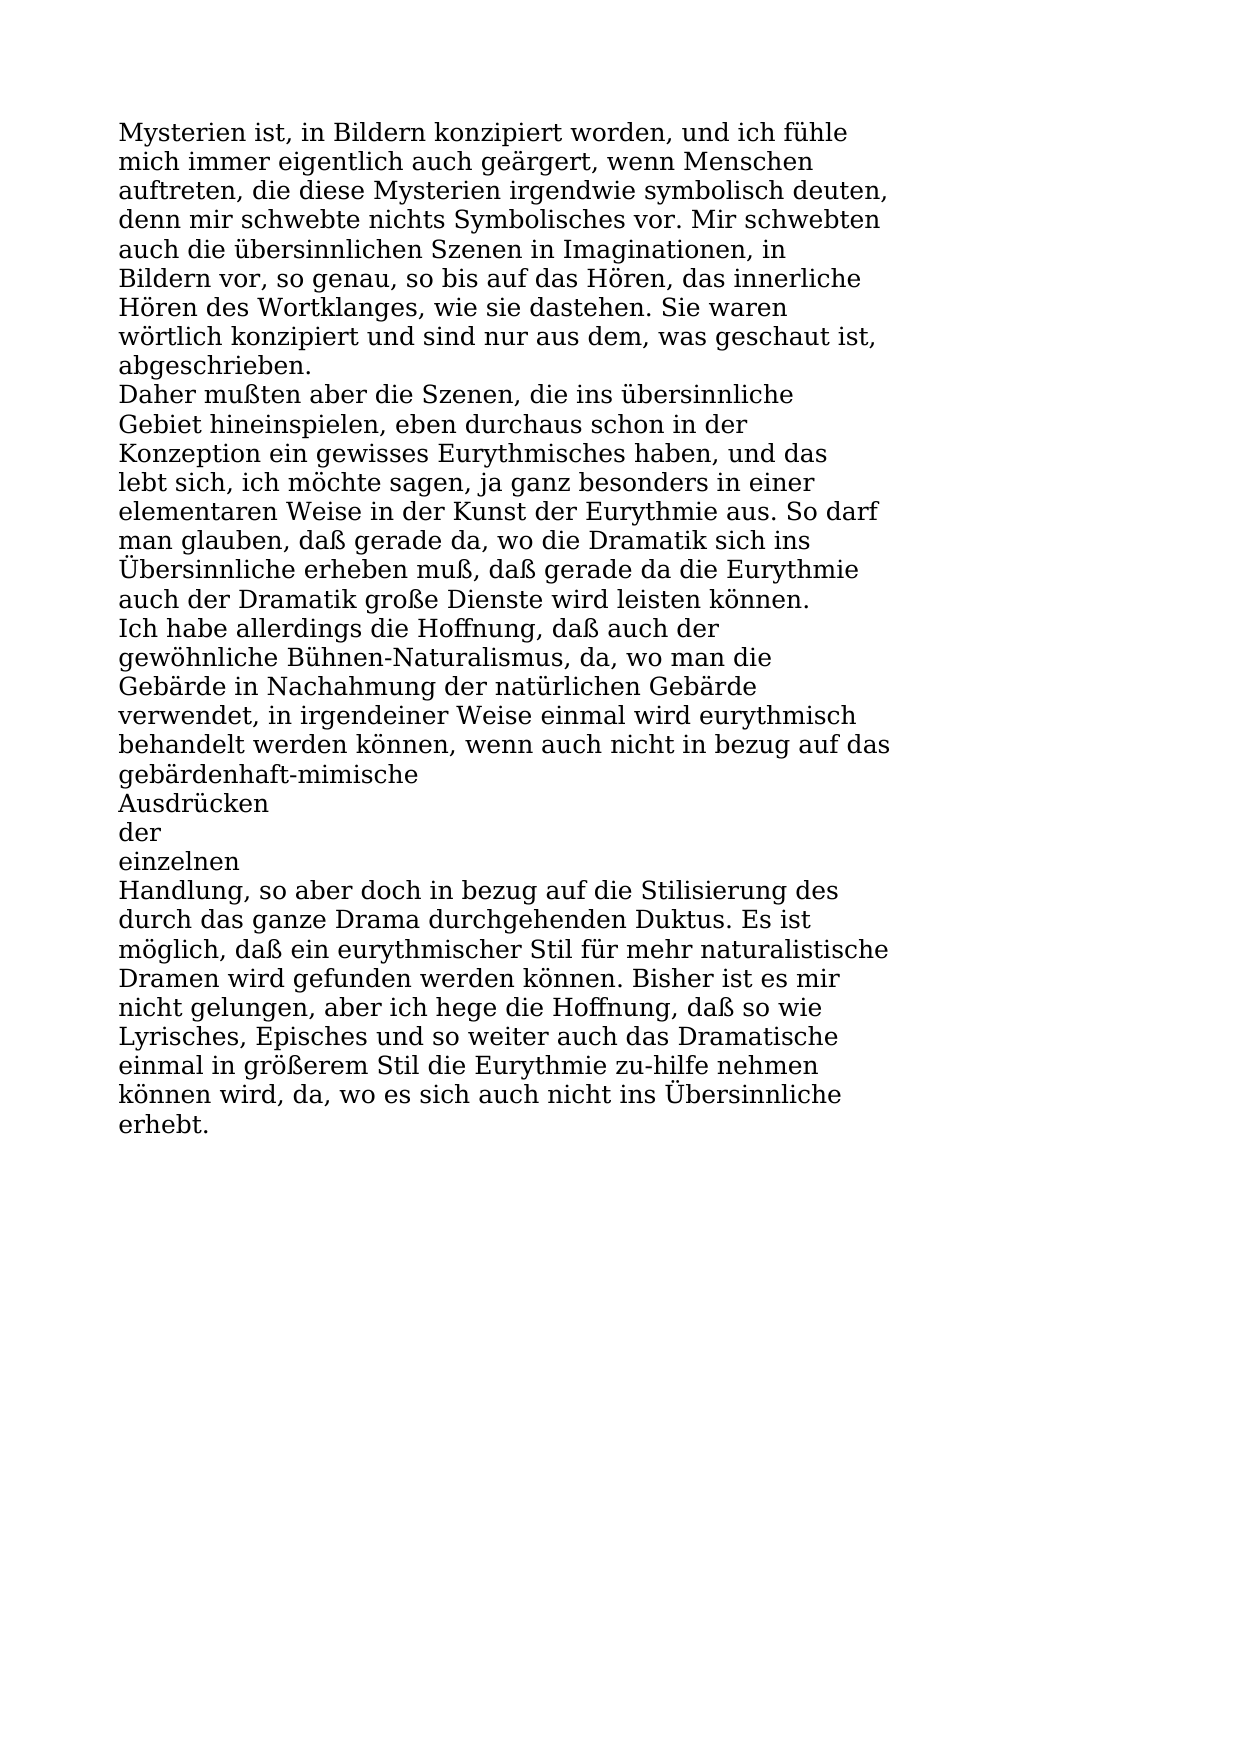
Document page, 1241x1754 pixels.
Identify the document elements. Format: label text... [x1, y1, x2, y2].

text gebärdenhaft-mimische [118, 760, 1122, 789]
text mich immer eigentlich auch geärgert, wenn Menschen [118, 147, 1122, 176]
text nicht gelungen, aber ich hege die Hoffnung, daß so wie [118, 993, 1122, 1022]
text können wird, da, wo es sich auch nicht ins Übersinnliche [118, 1081, 1122, 1110]
text Ich habe allerdings die Hoffnung, daß auch der [118, 614, 1122, 643]
text auftreten, die diese Mysterien irgendwie symbolisch deuten, [118, 176, 1122, 206]
text Konzeption ein gewisses Eurythmisches haben, und das [118, 439, 1122, 468]
text wörtlich konzipiert und sind nur aus dem, was geschaut ist, [118, 322, 1122, 351]
text abgeschrieben. [118, 351, 1122, 381]
text verwendet, in irgendeiner Weise einmal wird eurythmisch [118, 701, 1122, 731]
text durch das ganze Drama durchgehenden Duktus. Es ist [118, 906, 1122, 935]
text Übersinnliche erheben muß, daß gerade da die Eurythmie [118, 556, 1122, 585]
text der [118, 818, 1122, 847]
text Bildern vor, so genau, so bis auf das Hören, das innerliche [118, 264, 1122, 293]
text Gebiet hineinspielen, eben durchaus schon in der [118, 410, 1122, 439]
text einzelnen [118, 847, 1122, 876]
text Lyrisches, Episches und so weiter auch das Dramatische [118, 1022, 1122, 1051]
text elementaren Weise in der Kunst der Eurythmie aus. So darf [118, 497, 1122, 526]
text Gebärde in Nachahmung der natürlichen Gebärde [118, 672, 1122, 701]
text man glauben, daß gerade da, wo die Dramatik sich ins [118, 526, 1122, 556]
text denn mir schwebte nichts Symbolisches vor. Mir schwebten [118, 206, 1122, 235]
text Ausdrücken [118, 789, 1122, 818]
text auch der Dramatik große Dienste wird leisten können. [118, 585, 1122, 614]
text Daher mußten aber die Szenen, die ins übersinnliche [118, 381, 1122, 410]
text Mysterien ist, in Bildern konzipiert worden, und ich fühle [118, 118, 1122, 147]
text behandelt werden können, wenn auch nicht in bezug auf das [118, 731, 1122, 760]
text möglich, daß ein eurythmischer Stil für mehr naturalistische [118, 935, 1122, 964]
text einmal in größerem Stil die Eurythmie zu-hilfe nehmen [118, 1051, 1122, 1081]
text Handlung, so aber doch in bezug auf die Stilisierung des [118, 876, 1122, 906]
text gewöhnliche Bühnen-Naturalismus, da, wo man die [118, 643, 1122, 672]
text auch die übersinnlichen Szenen in Imaginationen, in [118, 235, 1122, 264]
text lebt sich, ich möchte sagen, ja ganz besonders in einer [118, 468, 1122, 497]
text erhebt. [118, 1110, 1122, 1139]
text Dramen wird gefunden werden können. Bisher ist es mir [118, 964, 1122, 993]
text Hören des Wortklanges, wie sie dastehen. Sie waren [118, 293, 1122, 322]
